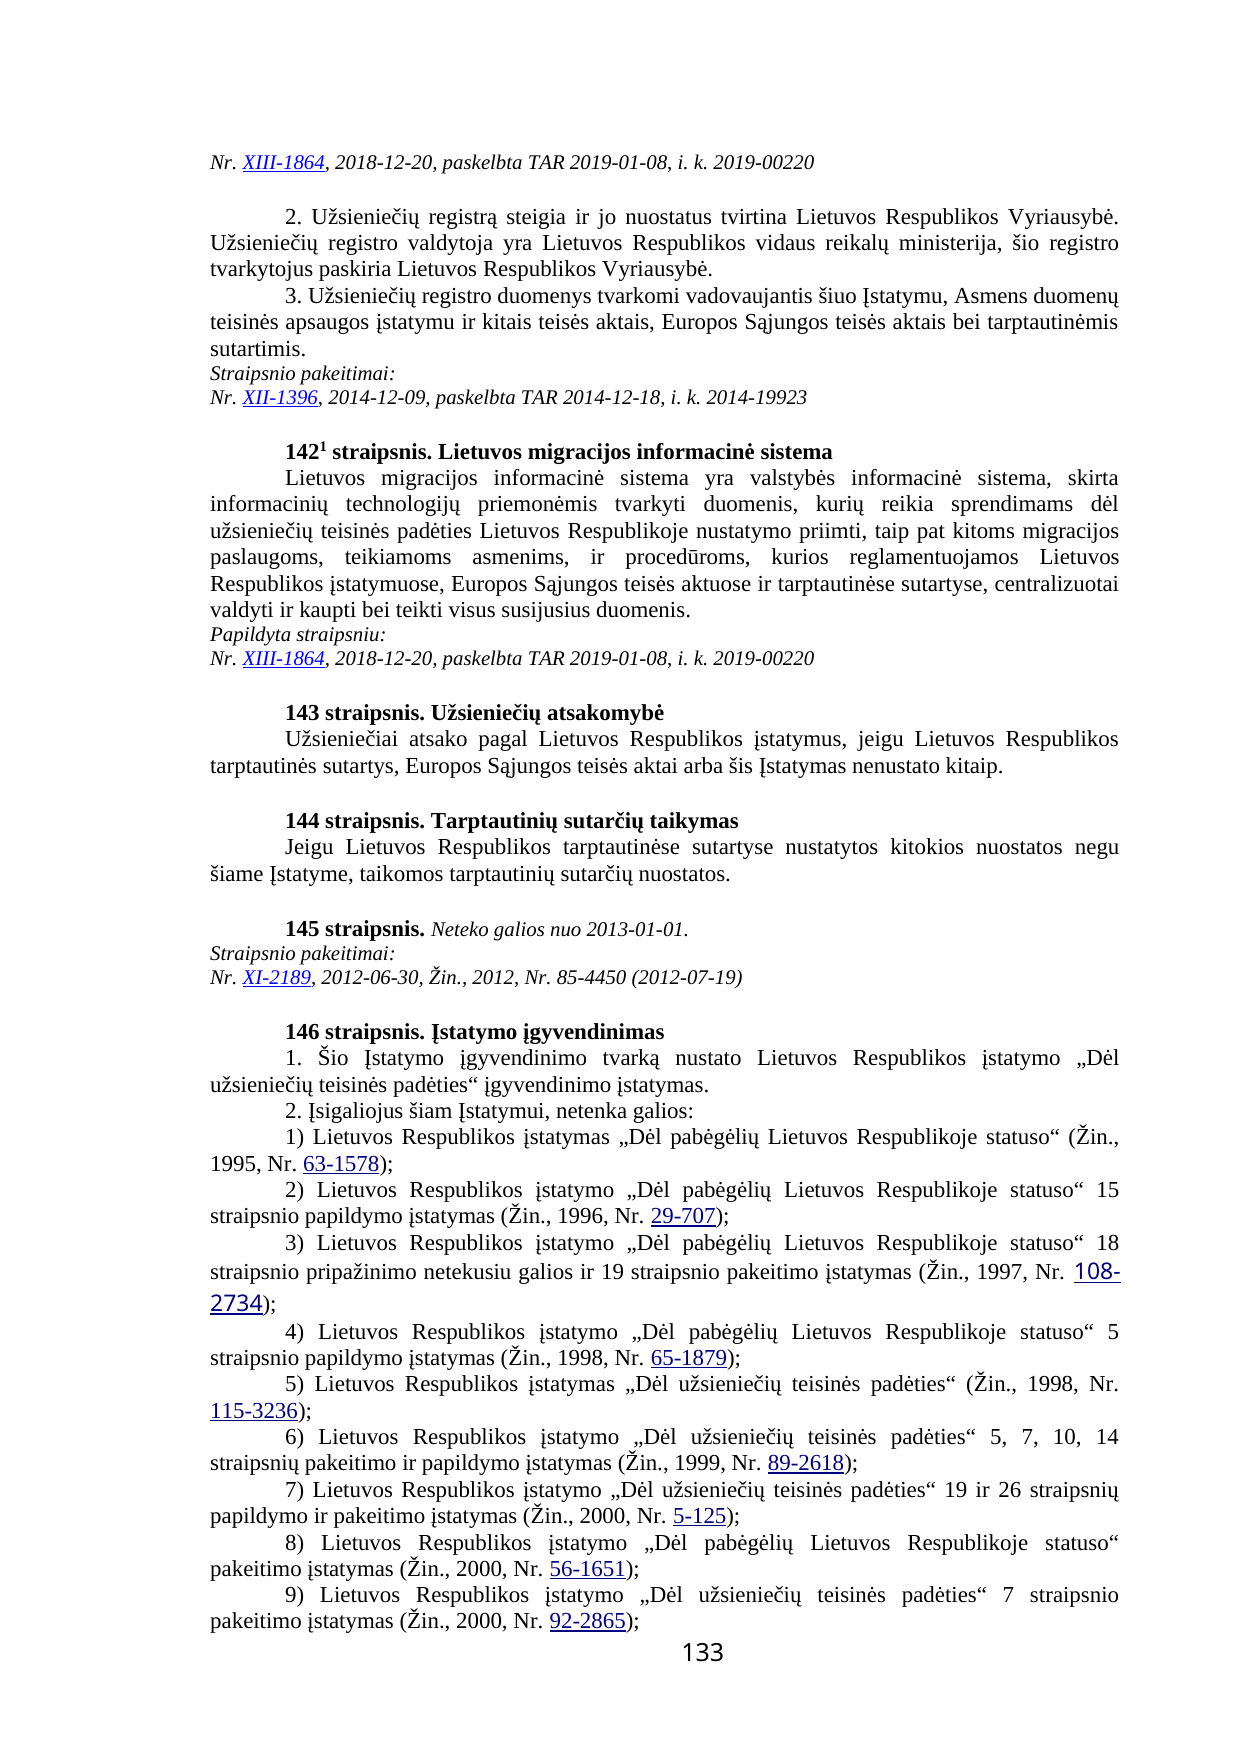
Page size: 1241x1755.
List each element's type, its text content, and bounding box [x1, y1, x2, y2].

text Nr. XII-1396, 2014-12-09, paskelbta TAR 2014-12-18, i. k. 2014-19923 [210, 385, 1120, 409]
text 5) Lietuvos Respublikos įstatymas „Dėl užsieniečių teisinės padėties“ (Žin., 1998, Nr. 115-3236); [210, 1370, 1120, 1423]
text Straipsnio pakeitimai: [210, 361, 1120, 385]
text 3. Užsieniečių registro duomenys tvarkomi vadovaujantis šiuo Įstatymu, Asmens duomenų teisinės apsaugos įstatymu ir kitais teisės aktais, Europos Sąjungos teisės aktais bei tarptautinėmis sutartimis. [210, 282, 1120, 361]
text 1. Šio Įstatymo įgyvendinimo tvarką nustato Lietuvos Respublikos įstatymo „Dėl užsieniečių teisinės padėties“ įgyvendinimo įstatymas. [210, 1044, 1120, 1097]
text 6) Lietuvos Respublikos įstatymo „Dėl užsieniečių teisinės padėties“ 5, 7, 10, 14 straipsnių pakeitimo ir papildymo įstatymas (Žin., 1999, Nr. 89-2618); [210, 1423, 1120, 1476]
text 146 straipsnis. Įstatymo įgyvendinimas [210, 1018, 1120, 1044]
text 4) Lietuvos Respublikos įstatymo „Dėl pabėgėlių Lietuvos Respublikoje statuso“ 5 straipsnio papildymo įstatymas (Žin., 1998, Nr. 65-1879); [210, 1318, 1120, 1370]
text Nr. XI-2189, 2012-06-30, Žin., 2012, Nr. 85-4450 (2012-07-19) [210, 965, 1120, 989]
text 144 straipsnis. Tarptautinių sutarčių taikymas [210, 807, 1120, 833]
text Nr. XIII-1864, 2018-12-20, paskelbta TAR 2019-01-08, i. k. 2019-00220 [210, 150, 1120, 174]
text Lietuvos migracijos informacinė sistema yra valstybės informacinė sistema, skirta informacinių technologijų priemonėmis tvarkyti duomenis, kurių reikia sprendimams dėl užsieniečių teisinės padėties Lietuvos Respublikoje nustatymo priimti, taip pat kitoms migracijos paslaugoms, teikiamoms asmenims, ir procedūroms, kurios reglamentuojamos Lietuvos Respublikos įstatymuose, Europos Sąjungos teisės aktuose ir tarptautinėse sutartyse, centralizuotai valdyti ir kaupti bei teikti visus susijusius duomenis. [210, 464, 1120, 622]
text Jeigu Lietuvos Respublikos tarptautinėse sutartyse nustatytos kitokios nuostatos negu šiame Įstatyme, taikomos tarptautinių sutarčių nuostatos. [210, 833, 1120, 886]
text Nr. XIII-1864, 2018-12-20, paskelbta TAR 2019-01-08, i. k. 2019-00220 [210, 646, 1120, 670]
text 2. Užsieniečių registrą steigia ir jo nuostatus tvirtina Lietuvos Respublikos Vyriausybė. Užsieniečių registro valdytoja yra Lietuvos Respublikos vidaus reikalų ministerija, šio registro tvarkytojus paskiria Lietuvos Respublikos Vyriausybė. [210, 203, 1120, 282]
text 145 straipsnis. Neteko galios nuo 2013-01-01. [210, 915, 1120, 941]
text 9) Lietuvos Respublikos įstatymo „Dėl užsieniečių teisinės padėties“ 7 straipsnio pakeitimo įstatymas (Žin., 2000, Nr. 92-2865); [210, 1581, 1120, 1634]
subtitle 143 straipsnis. Užsieniečių atsakomybė [210, 699, 1120, 726]
text 1) Lietuvos Respublikos įstatymas „Dėl pabėgėlių Lietuvos Respublikoje statuso“ (Žin., 1995, Nr. 63-1578); [210, 1123, 1120, 1176]
text 2) Lietuvos Respublikos įstatymo „Dėl pabėgėlių Lietuvos Respublikoje statuso“ 15 straipsnio papildymo įstatymas (Žin., 1996, Nr. 29-707); [210, 1176, 1120, 1229]
text 3) Lietuvos Respublikos įstatymo „Dėl pabėgėlių Lietuvos Respublikoje statuso“ 18 straipsnio pripažinimo netekusiu galios ir 19 straipsnio pakeitimo įstatymas (Žin., 1997, Nr. 108-2734); [210, 1229, 1120, 1318]
text 1421 straipsnis. Lietuvos migracijos informacinė sistema [210, 438, 1120, 464]
text 8) Lietuvos Respublikos įstatymo „Dėl pabėgėlių Lietuvos Respublikoje statuso“ pakeitimo įstatymas (Žin., 2000, Nr. 56-1651); [210, 1528, 1120, 1581]
text Papildyta straipsniu: [210, 622, 1120, 646]
text 7) Lietuvos Respublikos įstatymo „Dėl užsieniečių teisinės padėties“ 19 ir 26 straipsnių papildymo ir pakeitimo įstatymas (Žin., 2000, Nr. 5-125); [210, 1476, 1120, 1528]
text Straipsnio pakeitimai: [210, 941, 1120, 965]
text Užsieniečiai atsako pagal Lietuvos Respublikos įstatymus, jeigu Lietuvos Respublikos tarptautinės sutartys, Europos Sąjungos teisės aktai arba šis Įstatymas nenustato kitaip. [210, 726, 1120, 778]
text 2. Įsigaliojus šiam Įstatymui, netenka galios: [210, 1097, 1120, 1123]
